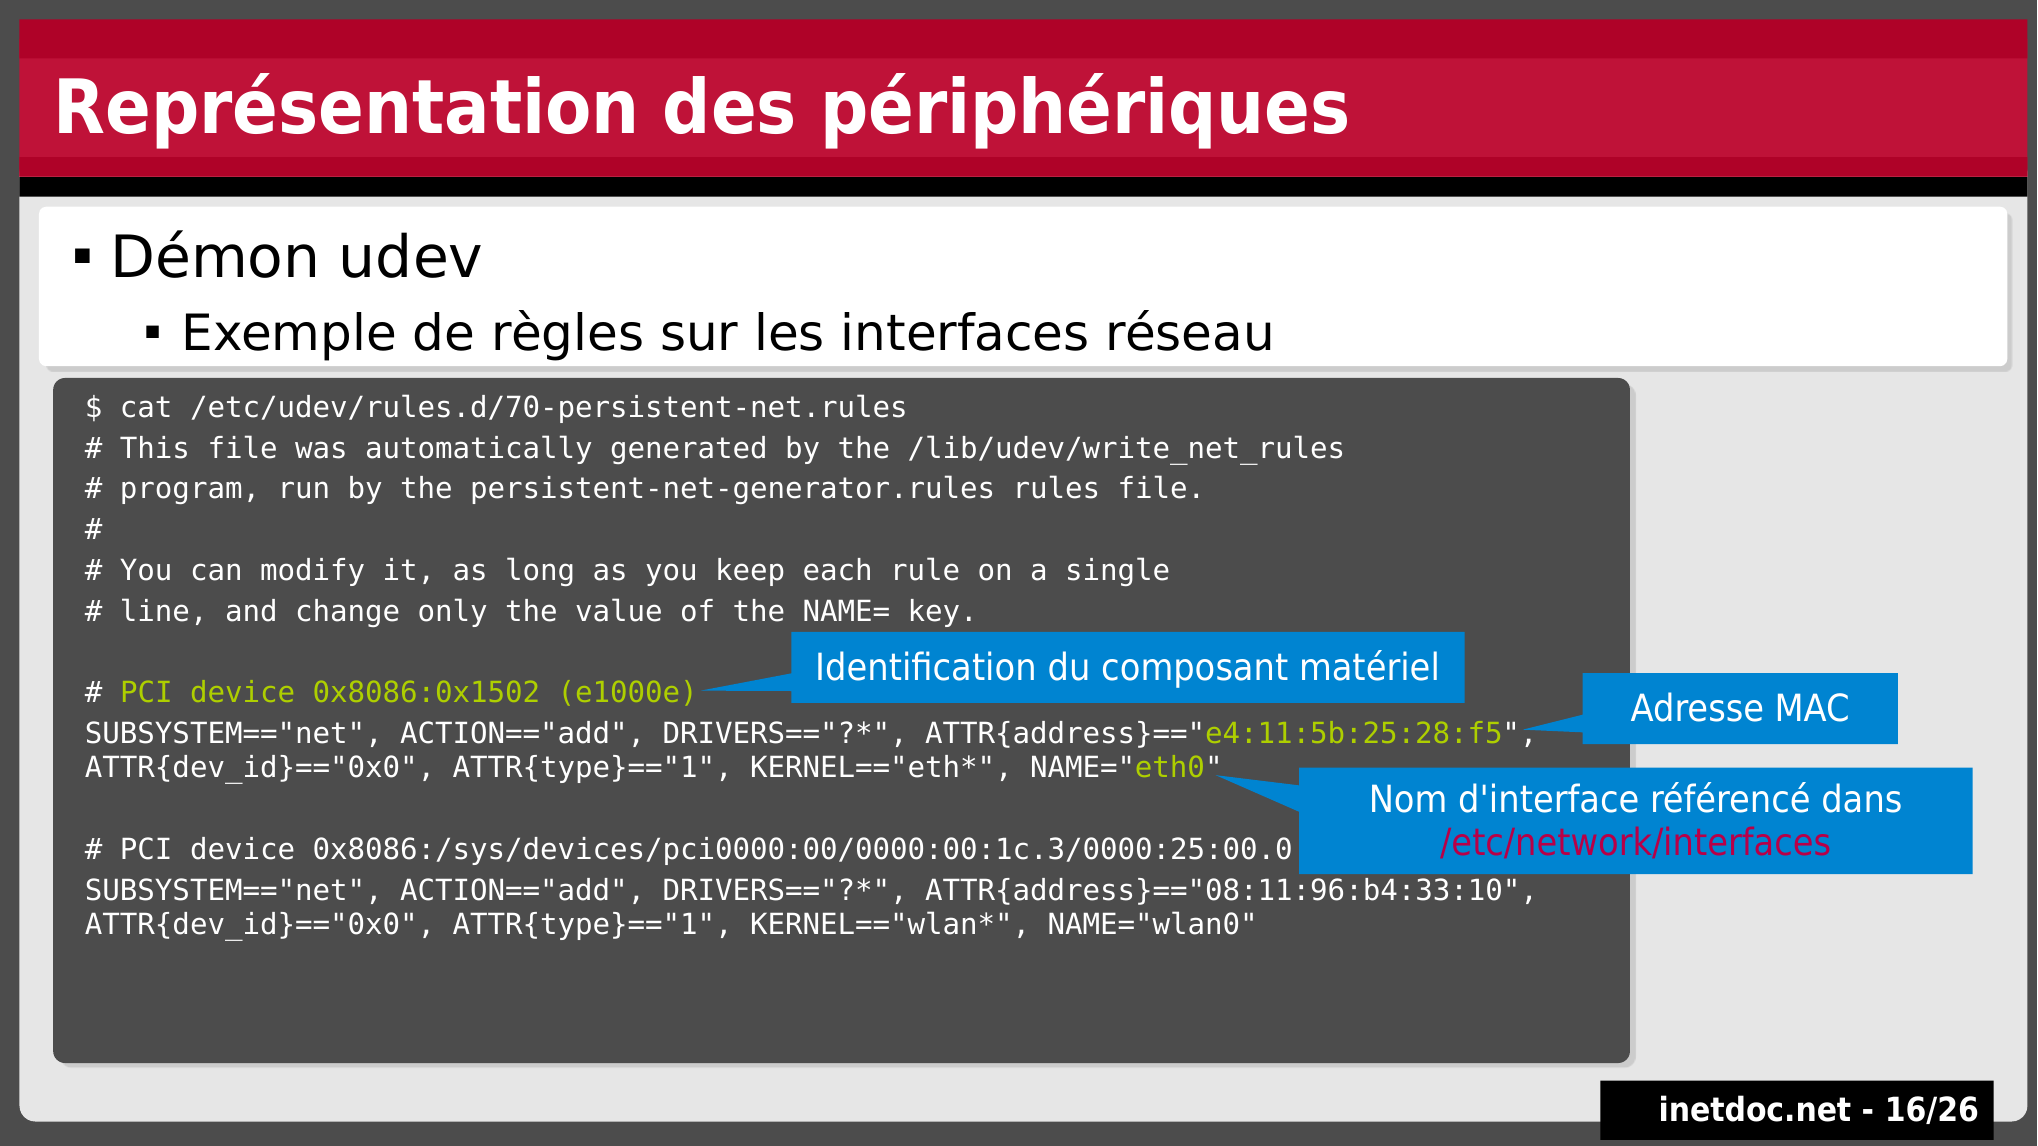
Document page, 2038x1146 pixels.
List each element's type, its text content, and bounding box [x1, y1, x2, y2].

text_box [19, 157, 2028, 1122]
text_box Démon udev Exemple de règles sur les interfaces réseau [38, 206, 2008, 367]
text_box $ cat /etc/udev/rules.d/70-persistent-net.rules # This file was automatically generated by the /lib/udev/write_net_rules # program, run by the persistent-net-generator.rules rules file. # # You can modify it, as long as you keep each rule on a single # line, and change only the value of the NAME= key. # PCI device 0x8086:0x1502 (e1000e) SUBSYSTEM=="net", ACTION=="add", DRIVERS=="?*", ATTR{address}=="e4:11:5b:25:28:f5", ATTR{dev_id}=="0x0", ATTR{type}=="1", KERNEL=="eth*", NAME="eth0" # PCI device 0x8086:/sys/devices/pci0000:00/0000:00:1c.3/0000:25:00.0 (iwlwifi) SUBSYSTEM=="net", ACTION=="add", DRIVERS=="?*", ATTR{address}=="08:11:96:b4:33:10", ATTR{dev_id}=="0x0", ATTR{type}=="1", KERNEL=="wlan*", NAME="wlan0" [53, 377, 1630, 1064]
text_box [19, 19, 2028, 59]
text_box Nom d'interface référencé dans /etc/network/interfaces [1215, 767, 1973, 875]
text_box Identification du composant matériel [700, 631, 1465, 703]
text_box Adresse MAC [1522, 673, 1898, 745]
text_box inetdoc.net - <numéro>/26 [1600, 1080, 1994, 1140]
text_box Représentation des périphériques [19, 59, 2028, 157]
